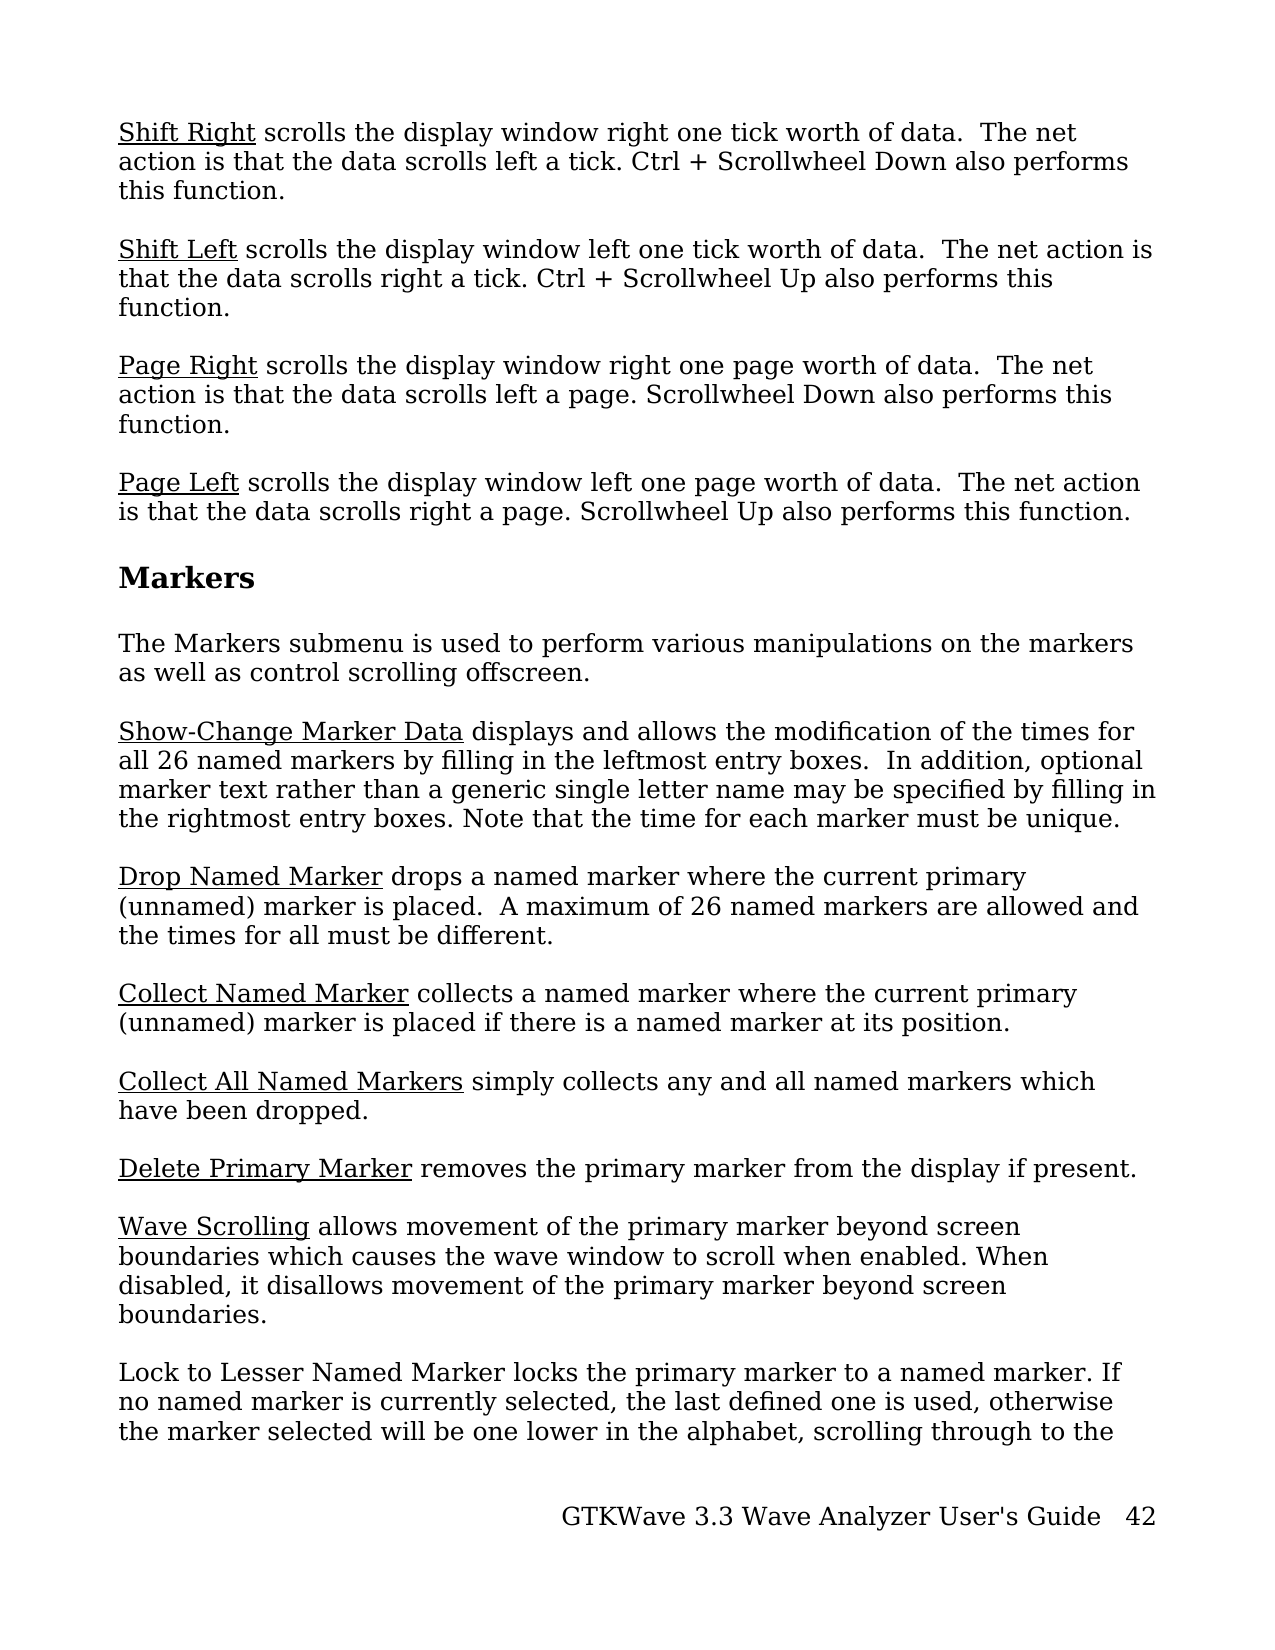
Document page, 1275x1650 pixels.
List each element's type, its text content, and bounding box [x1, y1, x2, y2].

text Shift Left scrolls the display window left one tick worth of data. The net action is that the data scrolls right a tick. Ctrl + Scrollwheel Up also performs this function. [118, 235, 1157, 322]
text Collect All Named Markers simply collects any and all named markers which have been dropped. [118, 1067, 1157, 1125]
text Collect Named Marker collects a named marker where the current primary (unnamed) marker is placed if there is a named marker at its position. [118, 979, 1157, 1038]
text Page Left scrolls the display window left one page worth of data. The net action is that the data scrolls right a page. Scrollwheel Up also performs this function. [118, 468, 1157, 526]
text Show-Change Marker Data displays and allows the modification of the times for all 26 named markers by filling in the leftmost entry boxes. In addition, optional marker text rather than a generic single letter name may be specified by filling in the rightmost entry boxes. Note that the time for each marker must be unique. [118, 717, 1157, 833]
text Delete Primary Marker removes the primary marker from the display if present. [118, 1154, 1157, 1183]
text Shift Right scrolls the display window right one tick worth of data. The net action is that the data scrolls left a tick. Ctrl + Scrollwheel Down also performs this function. [118, 118, 1157, 206]
text Lock to Lesser Named Marker locks the primary marker to a named marker. If no named marker is currently selected, the last defined one is used, otherwise the marker selected will be one lower in the alphabet, scrolling through to the [118, 1358, 1157, 1446]
text Markers [118, 561, 1157, 595]
text Drop Named Marker drops a named marker where the current primary (unnamed) marker is placed. A maximum of 26 named markers are allowed and the times for all must be different. [118, 863, 1157, 950]
text Page Right scrolls the display window right one page worth of data. The net action is that the data scrolls left a page. Scrollwheel Down also performs this function. [118, 351, 1157, 439]
text The Markers submenu is used to perform various manipulations on the markers as well as control scrolling offscreen. [118, 629, 1157, 688]
text Wave Scrolling allows movement of the primary marker beyond screen boundaries which causes the wave window to scroll when enabled. When disabled, it disallows movement of the primary marker beyond screen boundaries. [118, 1213, 1157, 1329]
